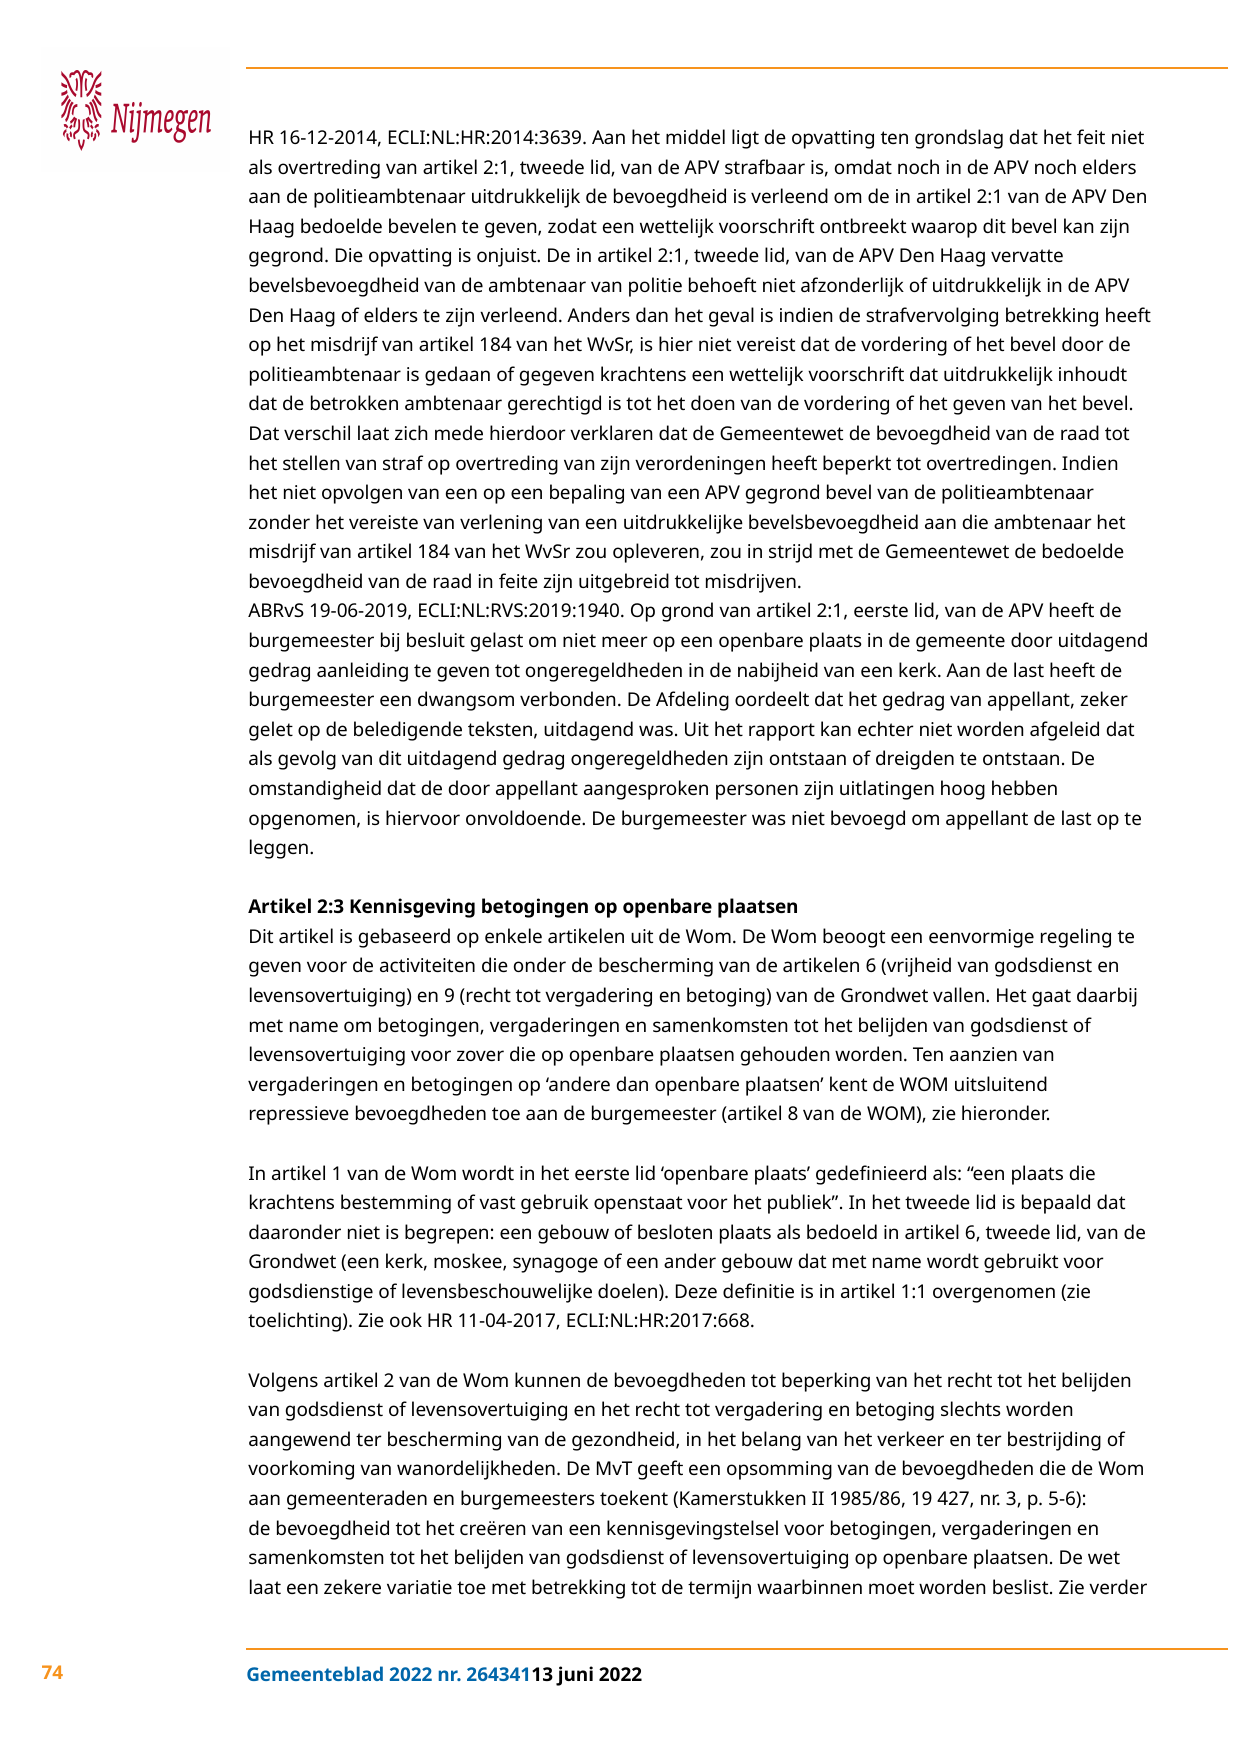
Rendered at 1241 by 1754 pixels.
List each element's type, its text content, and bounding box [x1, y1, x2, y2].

text ABRvS 19-06-2019, ECLI:NL:RVS:2019:1940. Op grond van artikel 2:1, eerste lid, van de APV heeft de burgemeester bij besluit gelast om niet meer op een openbare plaats in de gemeente door uitdagend gedrag aanleiding te geven tot ongeregeldheden in de nabijheid van een kerk. Aan de last heeft de burgemeester een dwangsom verbonden. De Afdeling oordeelt dat het gedrag van appellant, zeker gelet op de beledigende teksten, uitdagend was. Uit het rapport kan echter niet worden afgeleid dat als gevolg van dit uitdagend gedrag ongeregeldheden zijn ontstaan of dreigden te ontstaan. De omstandigheid dat de door appellant aangesproken personen zijn uitlatingen hoog hebben opgenomen, is hiervoor onvoldoende. De burgemeester was niet bevoegd om appellant de last op te leggen. [248, 598, 1152, 860]
text de bevoegdheid tot het creëren van een kennisgevingstelsel voor betogingen, vergaderingen en samenkomsten tot het belijden van godsdienst of levensovertuiging op openbare plaatsen. De wet laat een zekere variatie toe met betrekking tot de termijn waarbinnen moet worden beslist. Zie verder [248, 1515, 1152, 1600]
picture [41, 47, 231, 172]
text Artikel 2:3 Kennisgeving betogingen op openbare plaatsen [248, 893, 1152, 919]
text Dit artikel is gebaseerd op enkele artikelen uit de Wom. De Wom beoogt een eenvormige regeling te geven voor de activiteiten die onder de bescherming van de artikelen 6 (vrijheid van godsdienst en levensovertuiging) en 9 (recht tot vergadering en betoging) van de Grondwet vallen. Het gaat daarbij met name om betogingen, vergaderingen en samenkomsten tot het belijden van godsdienst of levensovertuiging voor zover die op openbare plaatsen gehouden worden. Ten aanzien van vergaderingen en betogingen op ‘andere dan openbare plaatsen’ kent de WOM uitsluitend repressieve bevoegdheden toe aan de burgemeester (artikel 8 van de WOM), zie hieronder. [248, 923, 1152, 1126]
text Volgens artikel 2 van de Wom kunnen de bevoegdheden tot beperking van het recht tot het belijden van godsdienst of levensovertuiging en het recht tot vergadering en betoging slechts worden aangewend ter bescherming van de gezondheid, in het belang van het verkeer en ter bestrijding of voorkoming van wanordelijkheden. De MvT geeft een opsomming van de bevoegdheden die de Wom aan gemeenteraden en burgemeesters toekent (Kamerstukken II 1985/86, 19 427, nr. 3, p. 5-6): [248, 1367, 1152, 1511]
text HR 16-12-2014, ECLI:NL:HR:2014:3639. Aan het middel ligt de opvatting ten grondslag dat het feit niet als overtreding van artikel 2:1, tweede lid, van de APV strafbaar is, omdat noch in de APV noch elders aan de politieambtenaar uitdrukkelijk de bevoegdheid is verleend om de in artikel 2:1 van de APV Den Haag bedoelde bevelen te geven, zodat een wettelijk voorschrift ontbreekt waarop dit bevel kan zijn gegrond. Die opvatting is onjuist. De in artikel 2:1, tweede lid, van de APV Den Haag vervatte bevelsbevoegdheid van de ambtenaar van politie behoeft niet afzonderlijk of uitdrukkelijk in de APV Den Haag of elders te zijn verleend. Anders dan het geval is indien de strafvervolging betrekking heeft op het misdrijf van artikel 184 van het WvSr, is hier niet vereist dat de vordering of het bevel door de politieambtenaar is gedaan of gegeven krachtens een wettelijk voorschrift dat uitdrukkelijk inhoudt dat de betrokken ambtenaar gerechtigd is tot het doen van de vordering of het geven van het bevel. Dat verschil laat zich mede hierdoor verklaren dat de Gemeentewet de bevoegdheid van de raad tot het stellen van straf op overtreding van zijn verordeningen heeft beperkt tot overtredingen. Indien het niet opvolgen van een op een bepaling van een APV gegrond bevel van de politieambtenaar zonder het vereiste van verlening van een uitdrukkelijke bevelsbevoegdheid aan die ambtenaar het misdrijf van artikel 184 van het WvSr zou opleveren, zou in strijd met de Gemeentewet de bedoelde bevoegdheid van de raad in feite zijn uitgebreid tot misdrijven. [248, 124, 1152, 594]
text In artikel 1 van de Wom wordt in het eerste lid ‘openbare plaats’ gedefinieerd als: “een plaats die krachtens bestemming of vast gebruik openstaat voor het publiek”. In het tweede lid is bepaald dat daaronder niet is begrepen: een gebouw of besloten plaats als bedoeld in artikel 6, tweede lid, van de Grondwet (een kerk, moskee, synagoge of een ander gebouw dat met name wordt gebruikt voor godsdienstige of levensbeschouwelijke doelen). Deze definitie is in artikel 1:1 overgenomen (zie toelichting). Zie ook HR 11-04-2017, ECLI:NL:HR:2017:668. [248, 1160, 1152, 1333]
